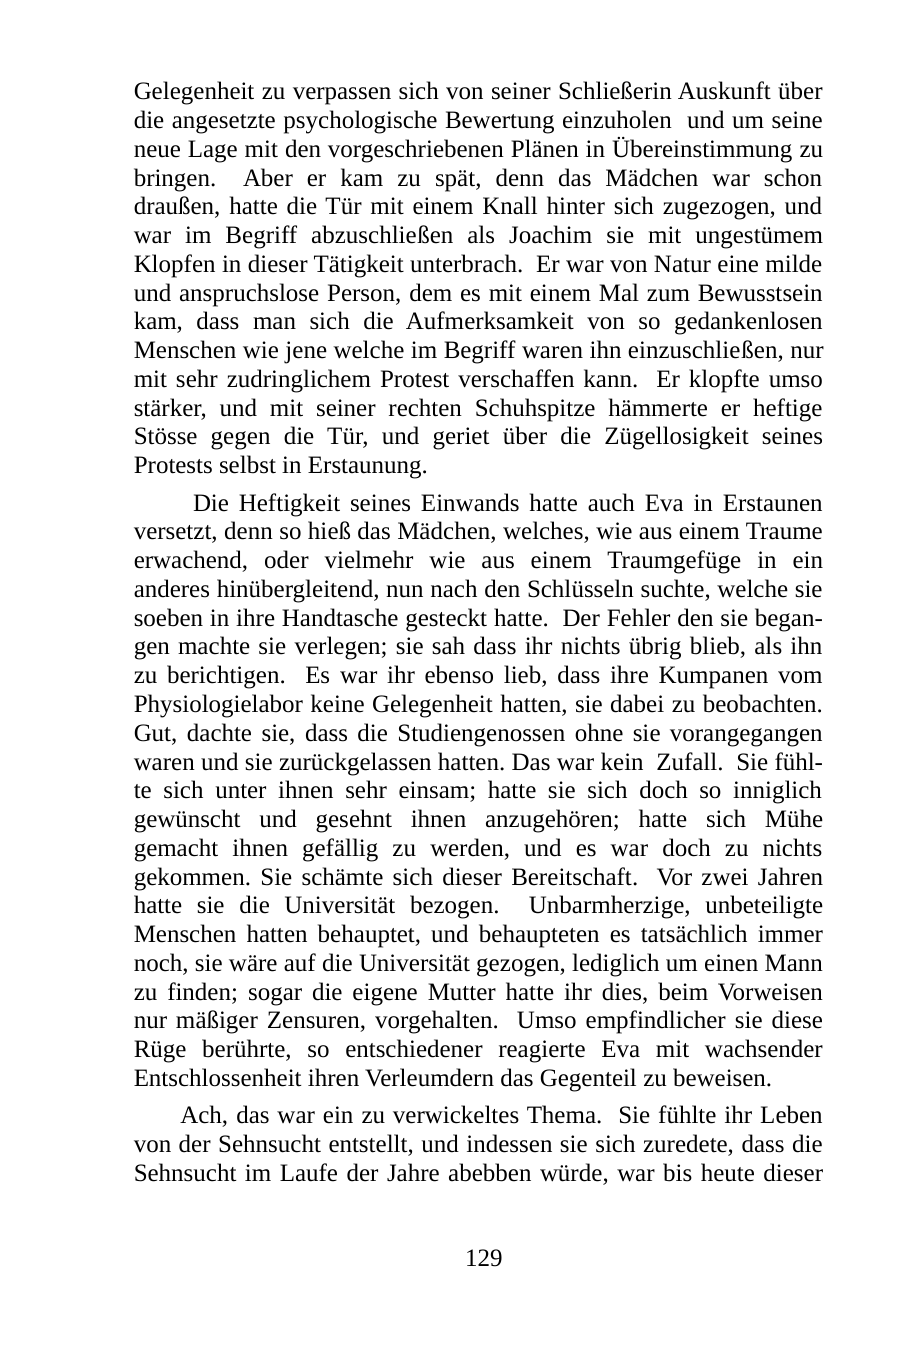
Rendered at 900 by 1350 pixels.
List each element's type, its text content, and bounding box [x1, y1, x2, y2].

text Die Heftigkeit seines Einwands hatte auch Eva in Erstaunen versetzt, denn so hieß das Mädchen, welches, wie aus einem Traume erwachend, oder vielmehr wie aus einem Traumgefüge in ein anderes hinübergleitend, nun nach den Schlüsseln suchte, welche sie soeben in ihre Handtasche gesteckt hatte. Der Fehler den sie began-gen machte sie verlegen; sie sah dass ihr nichts übrig blieb, als ihn zu berichtigen. Es war ihr ebenso lieb, dass ihre Kumpanen vom Physiologielabor keine Gelegenheit hatten, sie dabei zu beobachten. Gut, dachte sie, dass die Studiengenossen ohne sie vorangegangen waren und sie zurückgelassen hatten. Das war kein Zufall. Sie fühl-te sich unter ihnen sehr einsam; hatte sie sich doch so inniglich gewünscht und gesehnt ihnen anzugehören; hatte sich Mühe gemacht ihnen gefällig zu werden, und es war doch zu nichts gekommen. Sie schämte sich dieser Bereitschaft. Vor zwei Jahren hatte sie die Universität bezogen. Unbarmherzige, unbeteiligte Menschen hatten behauptet, und behaupteten es tatsächlich immer noch, sie wäre auf die Universität gezogen, lediglich um einen Mann zu finden; sogar die eigene Mutter hatte ihr dies, beim Vorweisen nur mäßiger Zensuren, vorgehalten. Umso empfindlicher sie diese Rüge berührte, so entschiedener reagierte Eva mit wachsender Entschlossenheit ihren Verleumdern das Gegenteil zu beweisen. [133, 488, 823, 1092]
text Ach, das war ein zu verwickeltes Thema. Sie fühlte ihr Leben von der Sehnsucht entstellt, und indessen sie sich zuredete, dass die Sehnsucht im Laufe der Jahre abebben würde, war bis heute dieser [133, 1101, 823, 1187]
text Gelegenheit zu verpassen sich von seiner Schließerin Auskunft über die angesetzte psychologische Bewertung einzuholen und um seine neue Lage mit den vorgeschriebenen Plänen in Übereinstimmung zu bringen. Aber er kam zu spät, denn das Mädchen war schon draußen, hatte die Tür mit einem Knall hinter sich zugezogen, und war im Begriff abzuschließen als Joachim sie mit ungestümem Klopfen in dieser Tätigkeit unterbrach. Er war von Natur eine milde und anspruchslose Person, dem es mit einem Mal zum Bewusstsein kam, dass man sich die Aufmerksamkeit von so gedankenlosen Menschen wie jene welche im Begriff waren ihn einzuschließen, nur mit sehr zudringlichem Protest verschaffen kann. Er klopfte umso stärker, und mit seiner rechten Schuhspitze hämmerte er heftige Stösse gegen die Tür, und geriet über die Zügellosigkeit seines Protests selbst in Erstaunung. [133, 76, 823, 479]
